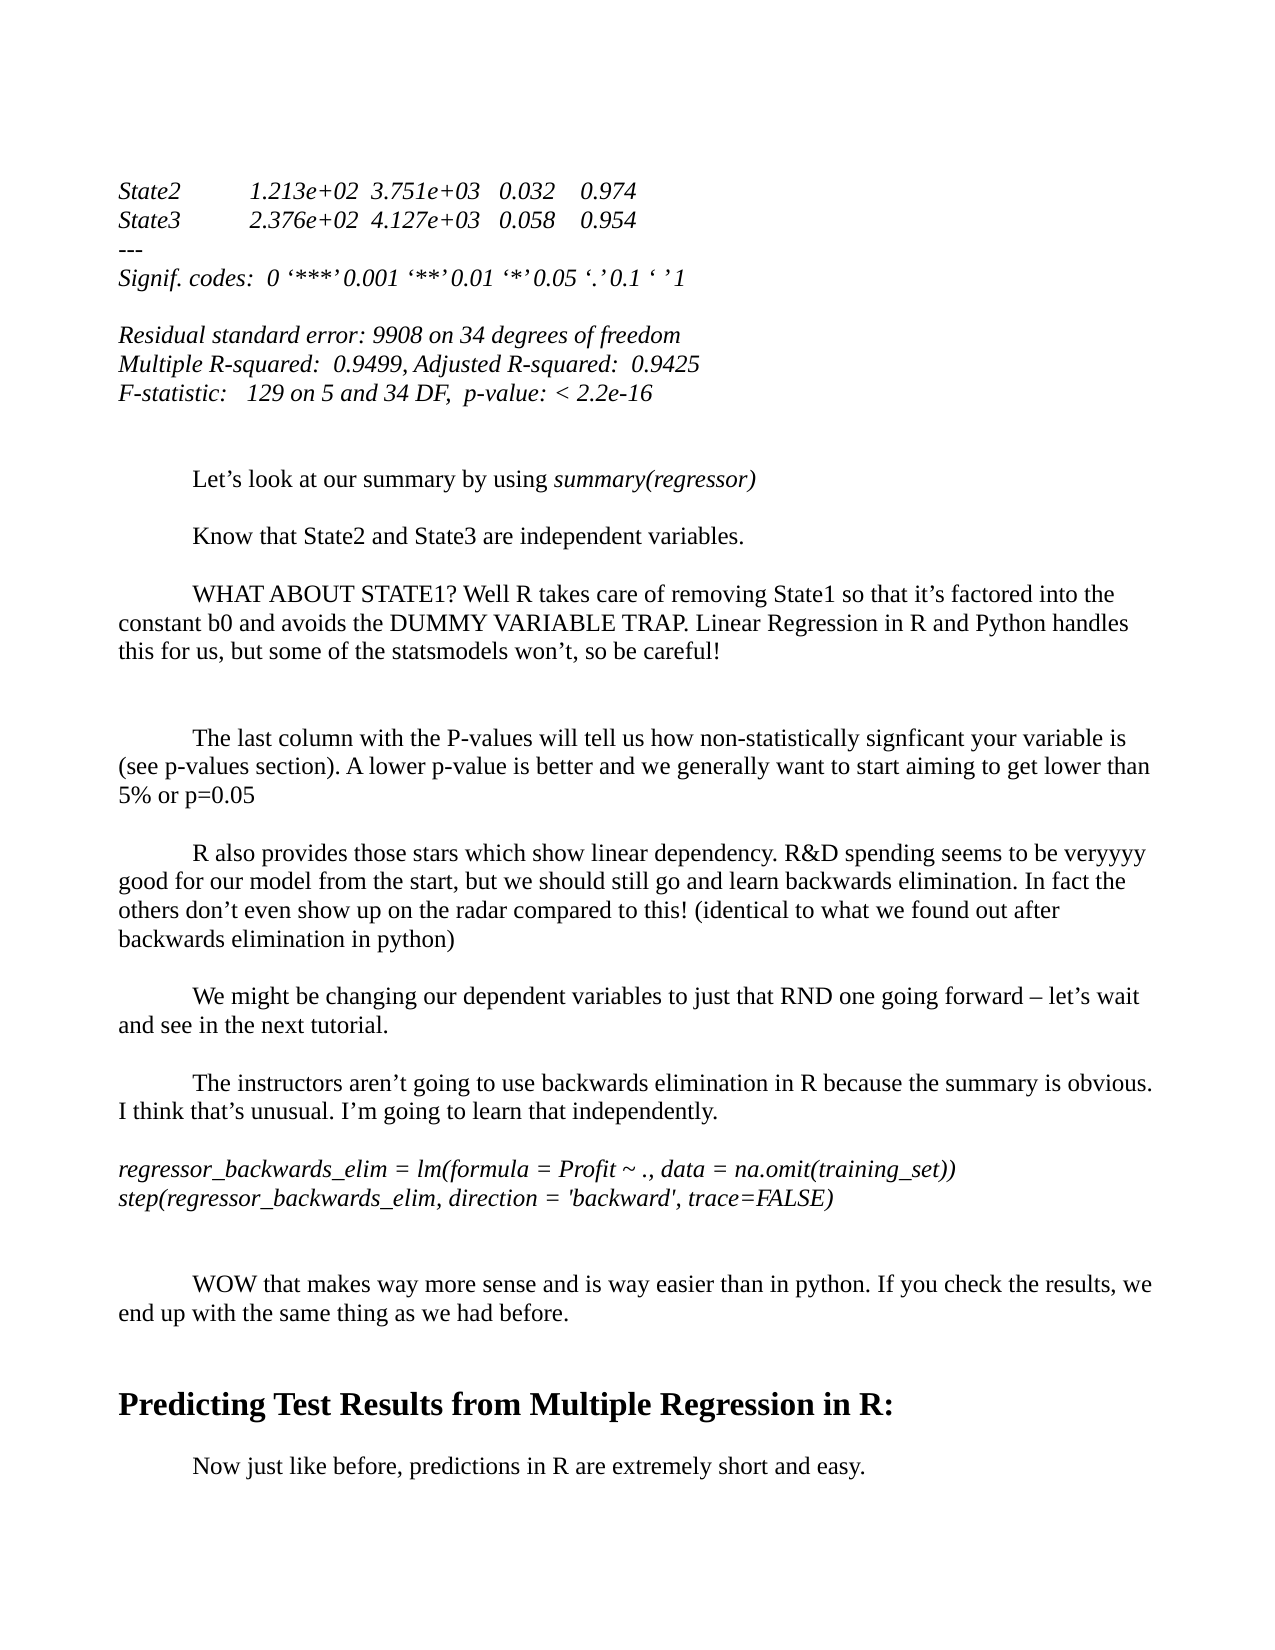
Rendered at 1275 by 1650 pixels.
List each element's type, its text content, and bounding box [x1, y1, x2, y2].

text Multiple R-squared: 0.9499, Adjusted R-squared: 0.9425 [118, 349, 1157, 378]
text step(regressor_backwards_elim, direction = 'backward', trace=FALSE) [118, 1183, 1157, 1211]
text The instructors aren’t going to use backwards elimination in R because the summary is obvious. I think that’s unusual. I’m going to learn that independently. [118, 1068, 1157, 1125]
text Now just like before, predictions in R are extremely short and easy. [118, 1451, 1157, 1480]
text regressor_backwards_elim = lm(formula = Profit ~ ., data = na.omit(training_set)) [118, 1154, 1157, 1183]
text The last column with the P-values will tell us how non-statistically signficant your variable is (see p-values section). A lower p-value is better and we generally want to start aiming to get lower than 5% or p=0.05 [118, 723, 1157, 809]
text WOW that makes way more sense and is way easier than in python. If you check the results, we end up with the same thing as we had before. [118, 1269, 1157, 1326]
text R also provides those stars which show linear dependency. R&D spending seems to be veryyyy good for our model from the start, but we should still go and learn backwards elimination. In fact the others don’t even show up on the radar compared to this! (identical to what we found out after backwards elimination in python) [118, 838, 1157, 953]
text Predicting Test Results from Multiple Regression in R: [118, 1384, 1157, 1422]
text WHAT ABOUT STATE1? Well R takes care of removing State1 so that it’s factored into the constant b0 and avoids the DUMMY VARIABLE TRAP. Linear Regression in R and Python handles this for us, but some of the statsmodels won’t, so be careful! [118, 579, 1157, 665]
text State2 1.213e+02 3.751e+03 0.032 0.974 [118, 176, 1157, 205]
text Let’s look at our summary by using summary(regressor) [118, 464, 1157, 493]
text --- [118, 234, 1157, 263]
text F-statistic: 129 on 5 and 34 DF, p-value: < 2.2e-16 [118, 378, 1157, 406]
text Residual standard error: 9908 on 34 degrees of freedom [118, 320, 1157, 349]
text Signif. codes: 0 ‘***’ 0.001 ‘**’ 0.01 ‘*’ 0.05 ‘.’ 0.1 ‘ ’ 1 [118, 263, 1157, 291]
text Know that State2 and State3 are independent variables. [118, 521, 1157, 550]
text State3 2.376e+02 4.127e+03 0.058 0.954 [118, 205, 1157, 234]
text We might be changing our dependent variables to just that RND one going forward – let’s wait and see in the next tutorial. [118, 981, 1157, 1039]
